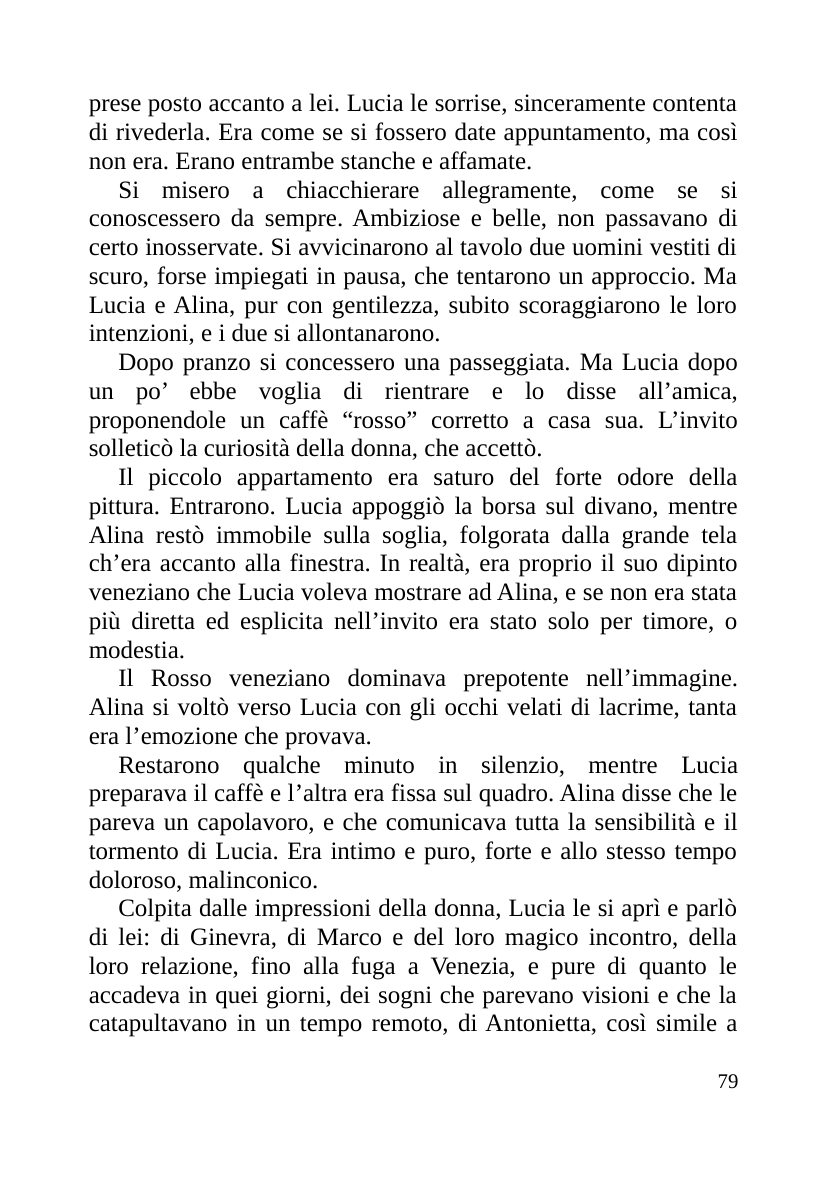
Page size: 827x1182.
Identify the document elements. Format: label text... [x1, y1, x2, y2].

text Il Rosso veneziano dominava prepotente nell’immagine. Alina si voltò verso Lucia con gli occhi velati di lacrime, tanta era l’emozione che provava. [88, 663, 738, 750]
text Colpita dalle impressioni della donna, Lucia le si aprì e parlò di lei: di Ginevra, di Marco e del loro magico incontro, della loro relazione, fino alla fuga a Venezia, e pure di quanto le accadeva in quei giorni, dei sogni che parevano visioni e che la catapultavano in un tempo remoto, di Antonietta, così simile a [88, 893, 738, 1037]
text Si misero a chiacchierare allegramente, come se si conoscessero da sempre. Ambiziose e belle, non passavano di certo inosservate. Si avvicinarono al tavolo due uomini vestiti di scuro, forse impiegati in pausa, che tentarono un approccio. Ma Lucia e Alina, pur con gentilezza, subito scoraggiarono le loro intenzioni, e i due si allontanarono. [88, 175, 738, 347]
text Restarono qualche minuto in silenzio, mentre Lucia preparava il caffè e l’altra era fissa sul quadro. Alina disse che le pareva un capolavoro, e che comunicava tutta la sensibilità e il tormento di Lucia. Era intimo e puro, forte e allo stesso tempo doloroso, malinconico. [88, 750, 738, 893]
text Il piccolo appartamento era saturo del forte odore della pittura. Entrarono. Lucia appoggiò la borsa sul divano, mentre Alina restò immobile sulla soglia, folgorata dalla grande tela ch’era accanto alla finestra. In realtà, era proprio il suo dipinto veneziano che Lucia voleva mostrare ad Alina, e se non era stata più diretta ed esplicita nell’invito era stato solo per timore, o modestia. [88, 462, 738, 663]
text Dopo pranzo si concessero una passeggiata. Ma Lucia dopo un po’ ebbe voglia di rientrare e lo disse all’amica, proponendole un caffè “rosso” corretto a casa sua. L’invito solleticò la curiosità della donna, che accettò. [88, 347, 738, 462]
text prese posto accanto a lei. Lucia le sorrise, sinceramente contenta di rivederla. Era come se si fossero date appuntamento, ma così non era. Erano entrambe stanche e affamate. [88, 88, 738, 175]
